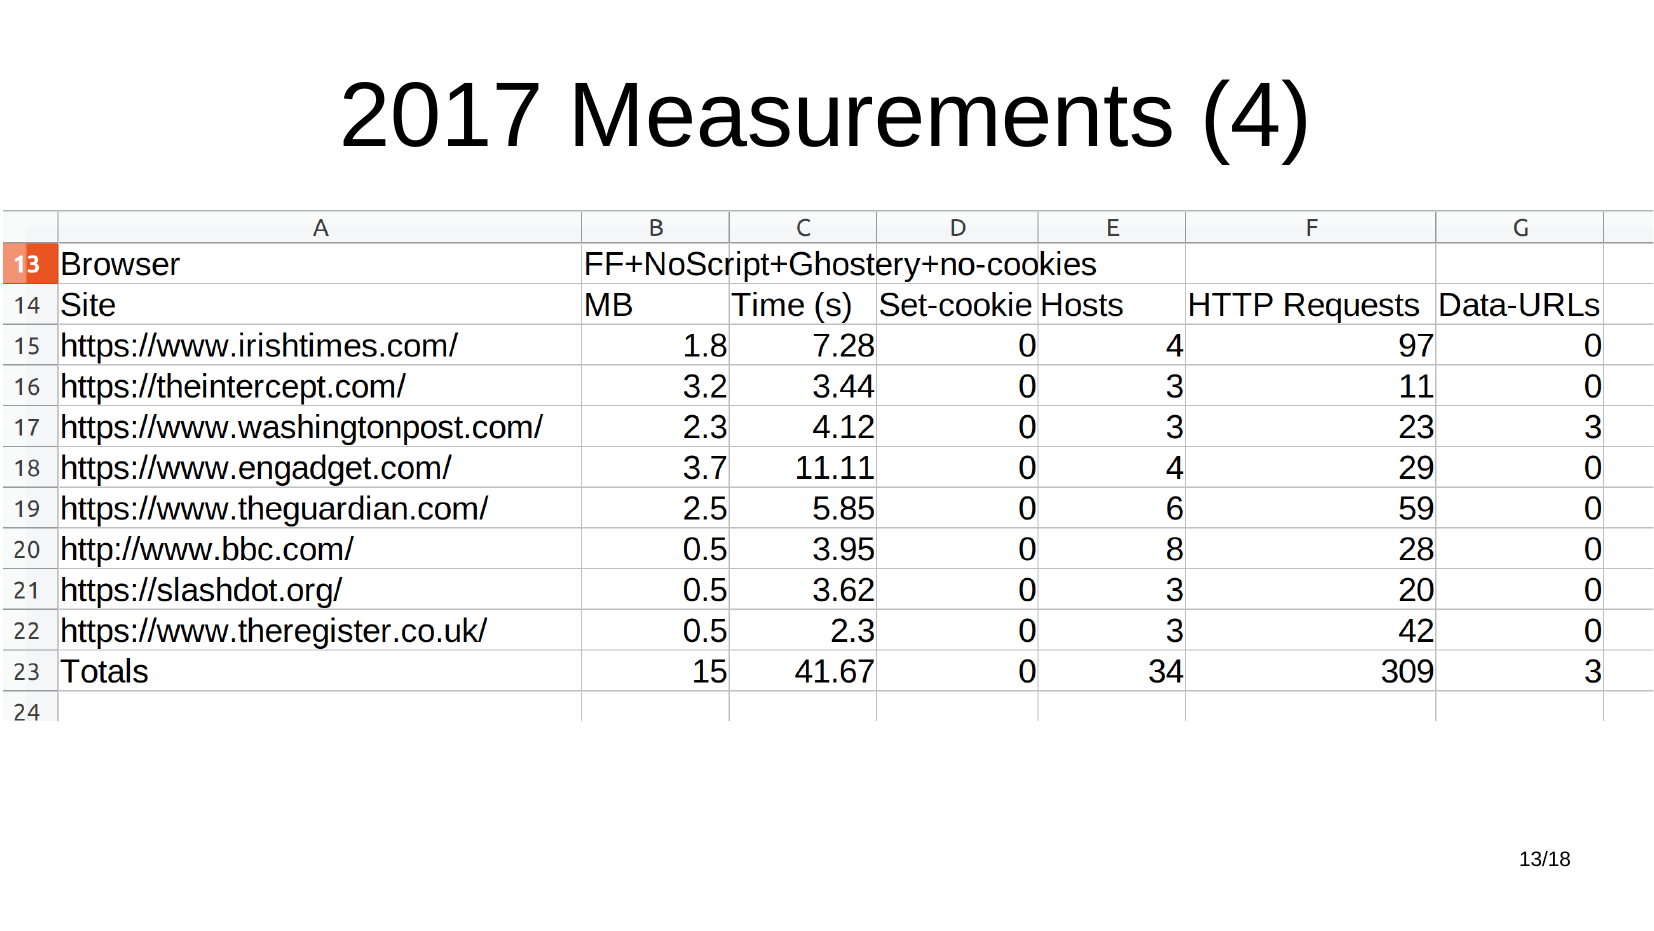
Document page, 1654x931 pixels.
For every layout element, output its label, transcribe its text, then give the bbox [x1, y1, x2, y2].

picture [3, 210, 1654, 721]
title 2017 Measurements (4) [82, 37, 1571, 193]
